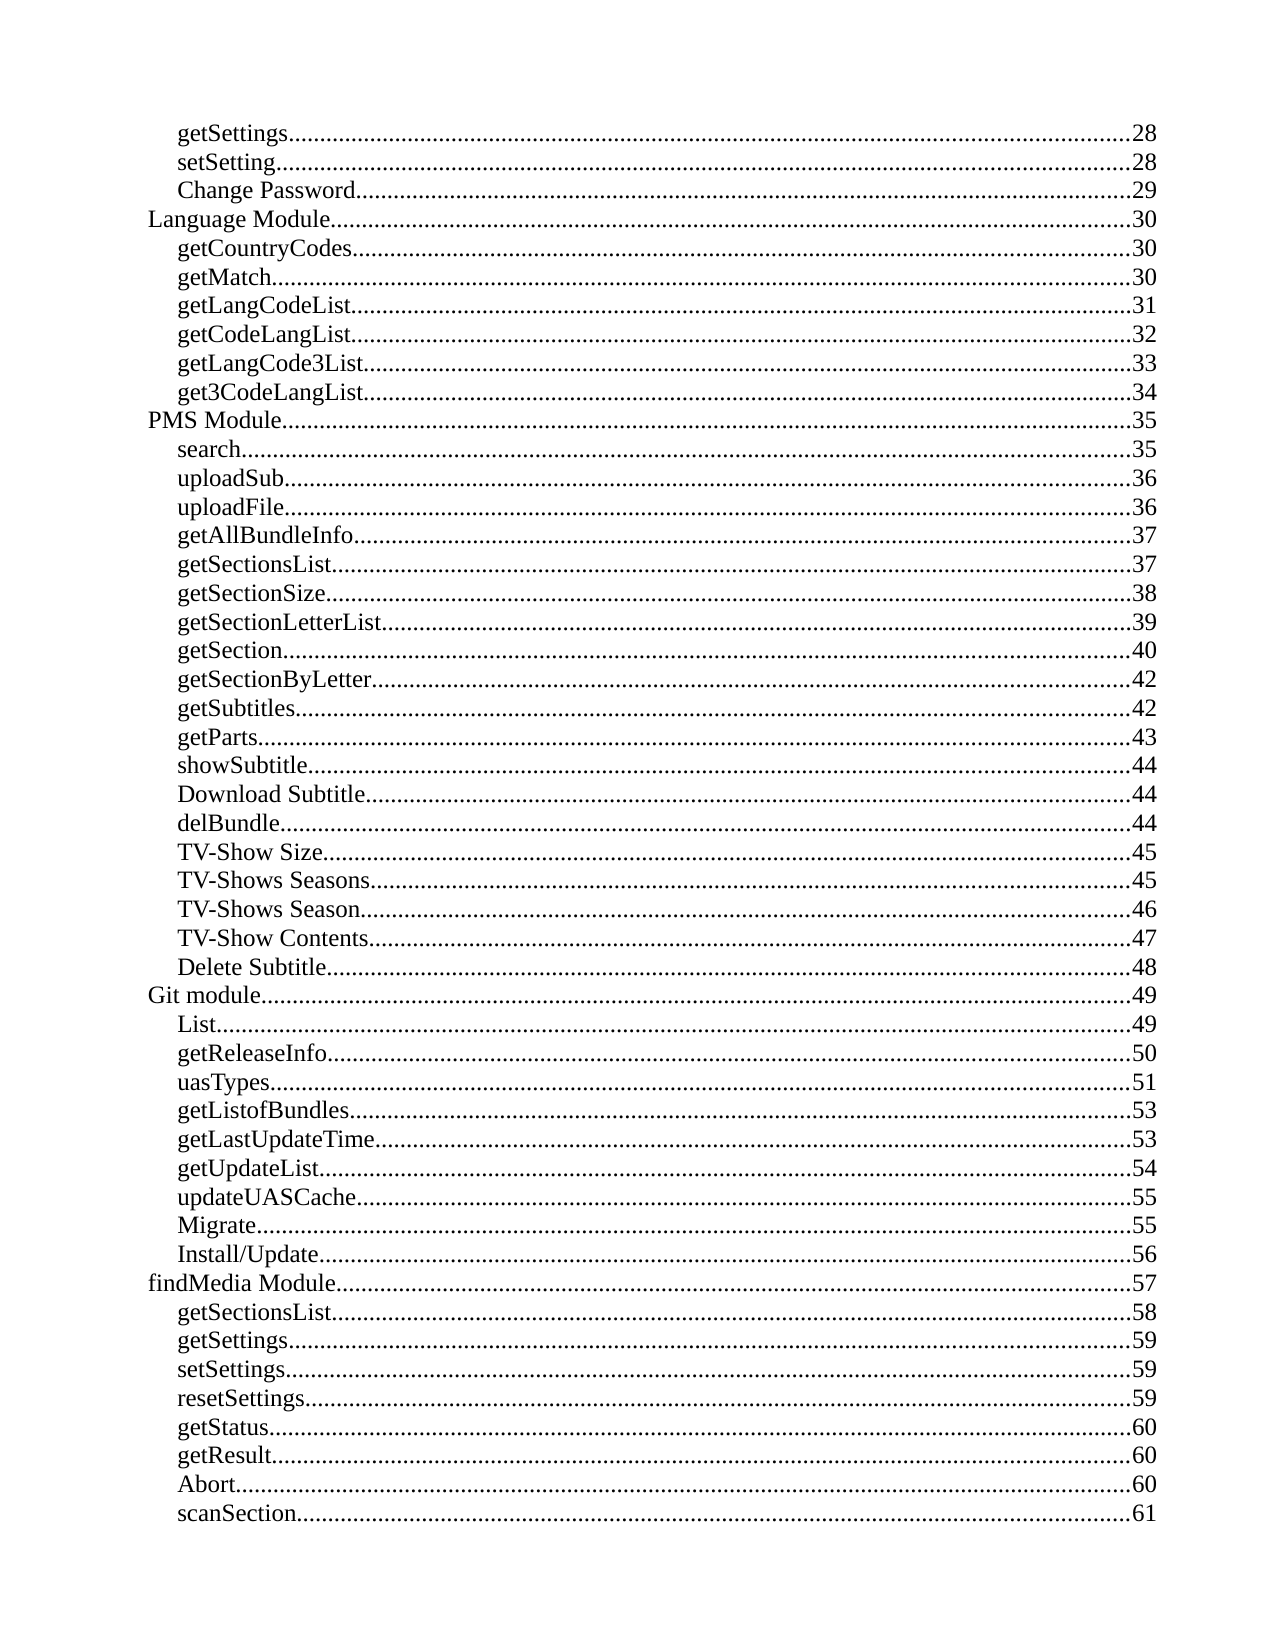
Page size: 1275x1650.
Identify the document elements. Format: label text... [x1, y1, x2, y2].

text getSectionByLetter 42 [177, 664, 1157, 693]
text getParts 43 [177, 722, 1157, 751]
text TV-Show Size 45 [177, 837, 1157, 866]
text List 49 [177, 1009, 1157, 1038]
text findMedia Module 57 [148, 1268, 1157, 1297]
text Abort 60 [177, 1469, 1157, 1498]
text getStatus 60 [177, 1412, 1157, 1441]
text setSetting 28 [177, 147, 1157, 176]
text TV-Show Contents 47 [177, 923, 1157, 952]
text search 35 [177, 434, 1157, 463]
text uploadFile 36 [177, 492, 1157, 521]
text Git module 49 [148, 981, 1157, 1009]
text resetSettings 59 [177, 1383, 1157, 1412]
text getResult 60 [177, 1441, 1157, 1469]
text getSectionsList 37 [177, 549, 1157, 578]
text getSettings 28 [177, 118, 1157, 147]
text Install/Update 56 [177, 1239, 1157, 1268]
text Delete Subtitle 48 [177, 952, 1157, 981]
text getLastUpdateTime 53 [177, 1124, 1157, 1153]
text uploadSub 36 [177, 463, 1157, 492]
text setSettings 59 [177, 1354, 1157, 1383]
text getSectionSize 38 [177, 578, 1157, 607]
text getAllBundleInfo 37 [177, 521, 1157, 549]
text getSectionsList 58 [177, 1297, 1157, 1326]
text getLangCodeList 31 [177, 291, 1157, 319]
text Change Password 29 [177, 176, 1157, 204]
text getSubtitles 42 [177, 693, 1157, 722]
text getSettings 59 [177, 1326, 1157, 1354]
text TV-Shows Season 46 [177, 894, 1157, 923]
text TV-Shows Seasons 45 [177, 866, 1157, 894]
text Download Subtitle 44 [177, 779, 1157, 808]
text uasTypes 51 [177, 1067, 1157, 1096]
text getSection 40 [177, 636, 1157, 664]
text updateUASCache 55 [177, 1182, 1157, 1211]
text getMatch 30 [177, 262, 1157, 291]
text getReleaseInfo 50 [177, 1038, 1157, 1067]
text showSubtitle 44 [177, 751, 1157, 779]
text Language Module 30 [148, 204, 1157, 233]
text delBundle 44 [177, 808, 1157, 837]
text getListofBundles 53 [177, 1096, 1157, 1124]
text get3CodeLangList 34 [177, 377, 1157, 406]
text scanSection 61 [177, 1498, 1157, 1527]
text getUpdateList 54 [177, 1153, 1157, 1182]
text getCodeLangList 32 [177, 319, 1157, 348]
text Migrate 55 [177, 1211, 1157, 1239]
text PMS Module 35 [148, 406, 1157, 434]
text getSectionLetterList 39 [177, 607, 1157, 636]
text getCountryCodes 30 [177, 233, 1157, 262]
text getLangCode3List 33 [177, 348, 1157, 377]
